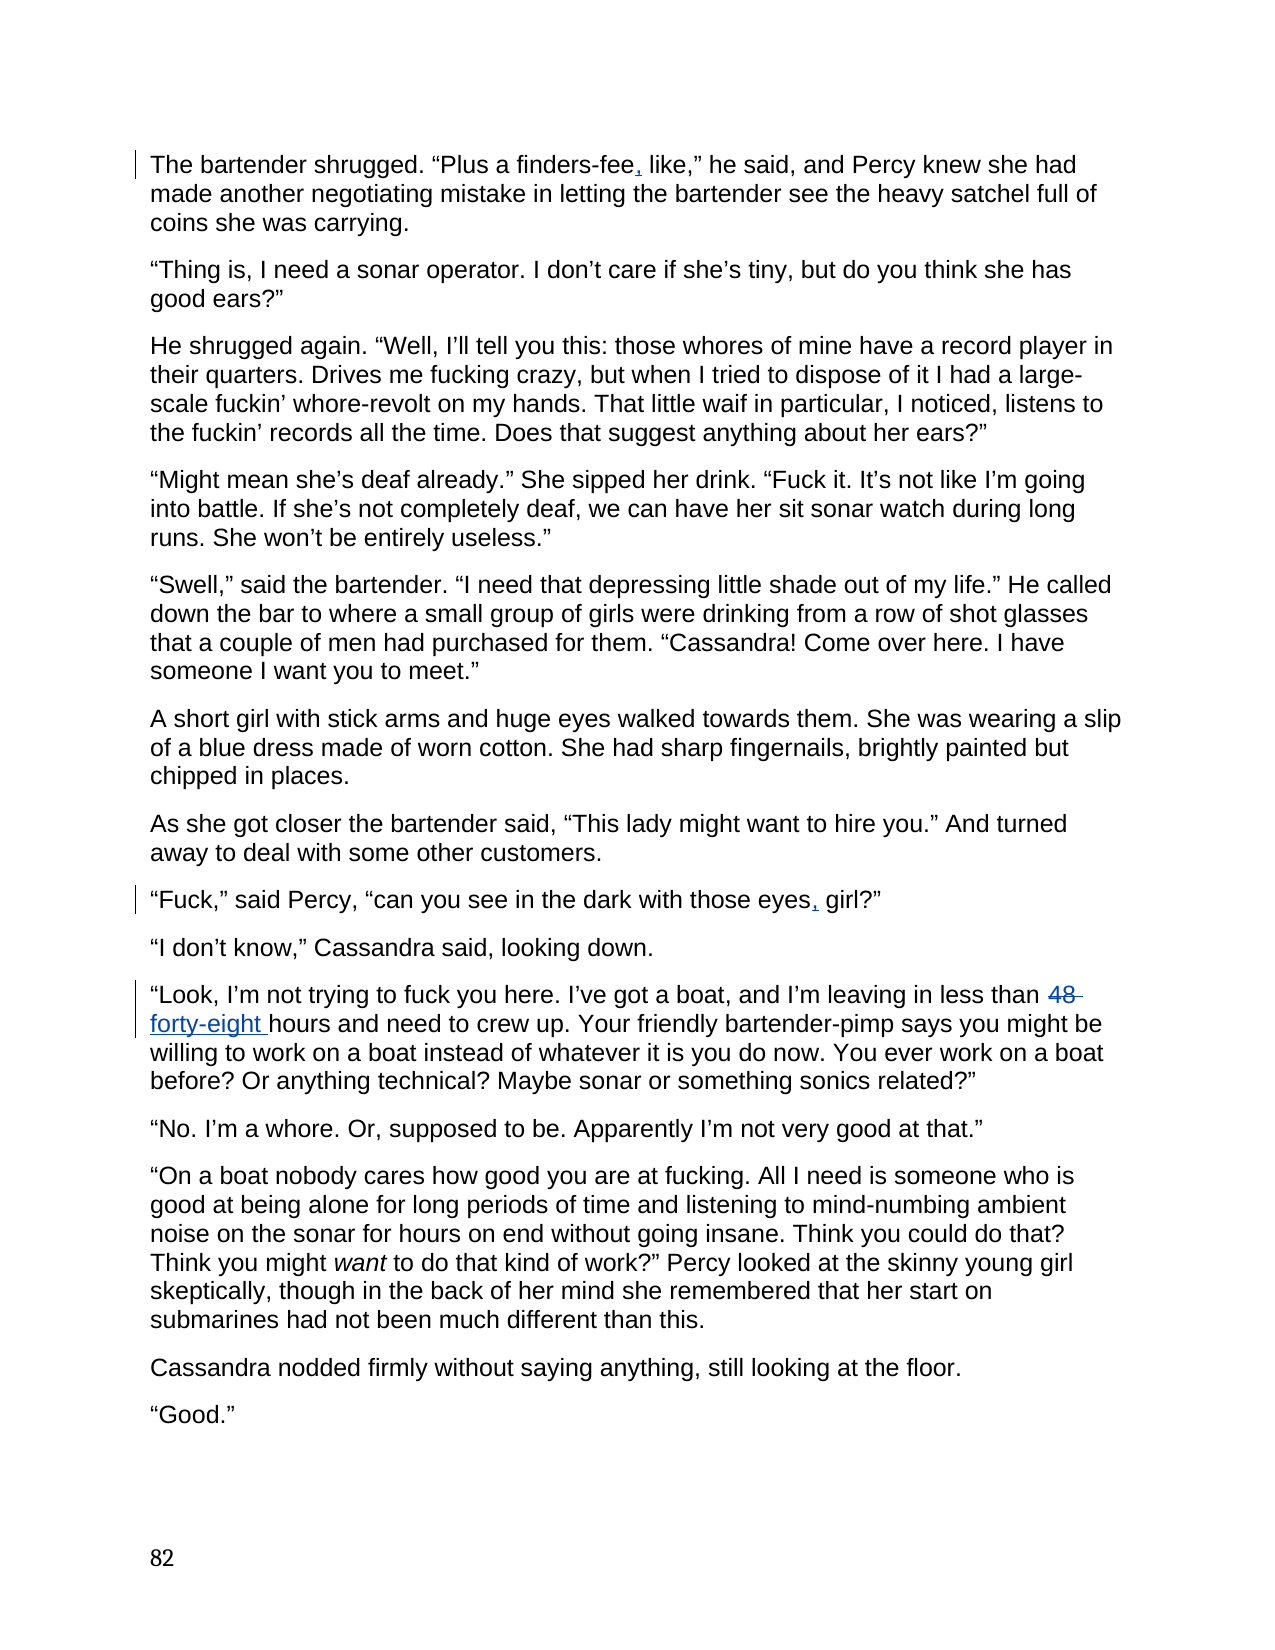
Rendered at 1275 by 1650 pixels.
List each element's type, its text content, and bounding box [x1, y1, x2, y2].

text “Good.” [150, 1400, 1125, 1429]
text A short girl with stick arms and huge eyes walked towards them. She was wearing a slip of a blue dress made of worn cotton. She had sharp fingernails, brightly painted but chipped in places. [150, 704, 1125, 790]
text “Might mean she’s deaf already.” She sipped her drink. “Fuck it. It’s not like I’m going into battle. If she’s not completely deaf, we can have her sit sonar watch during long runs. She won’t be entirely useless.” [150, 465, 1125, 551]
text “No. I’m a whore. Or, supposed to be. Apparently I’m not very good at that.” [150, 1114, 1125, 1142]
text “I don’t know,” Cassandra said, looking down. [150, 932, 1125, 961]
text “Fuck,” said Percy, “can you see in the dark with those eyes, girl?” [150, 885, 1125, 914]
text He shrugged again. “Well, I’ll tell you this: those whores of mine have a record player in their quarters. Drives me fucking crazy, but when I tried to dispose of it I had a large-scale fuckin’ whore-revolt on my hands. That little waif in particular, I noticed, listens to the fuckin’ records all the time. Does that suggest anything about her ears?” [150, 331, 1125, 446]
text “Thing is, I need a sonar operator. I don’t care if she’s tiny, but do you think she has good ears?” [150, 255, 1125, 312]
text As she got closer the bartender said, “This lady might want to hire you.” And turned away to deal with some other customers. [150, 809, 1125, 866]
text Cassandra nodded firmly without saying anything, still looking at the floor. [150, 1352, 1125, 1381]
text The bartender shrugged. “Plus a finders-fee, like,” he said, and Percy knew she had made another negotiating mistake in letting the bartender see the heavy satchel full of coins she was carrying. [150, 150, 1125, 236]
text “On a boat nobody cares how good you are at fucking. All I need is someone who is good at being alone for long periods of time and listening to mind-numbing ambient noise on the sonar for hours on end without going insane. Think you could do that? Think you might want to do that kind of work?” Percy looked at the skinny young girl skeptically, though in the back of her mind she remembered that her start on submarines had not been much different than this. [150, 1161, 1125, 1334]
text “Look, I’m not trying to fuck you here. I’ve got a boat, and I’m leaving in less than forty-eight hours and need to crew up. Your friendly bartender-pimp says you might be willing to work on a boat instead of whatever it is you do now. You ever work on a boat before? Or anything technical? Maybe sonar or something sonics related?” [150, 980, 1125, 1095]
text “Swell,” said the bartender. “I need that depressing little shade out of my life.” He called down the bar to where a small group of girls were drinking from a row of shot glasses that a couple of men had purchased for them. “Cassandra! Come over here. I have someone I want you to meet.” [150, 570, 1125, 685]
